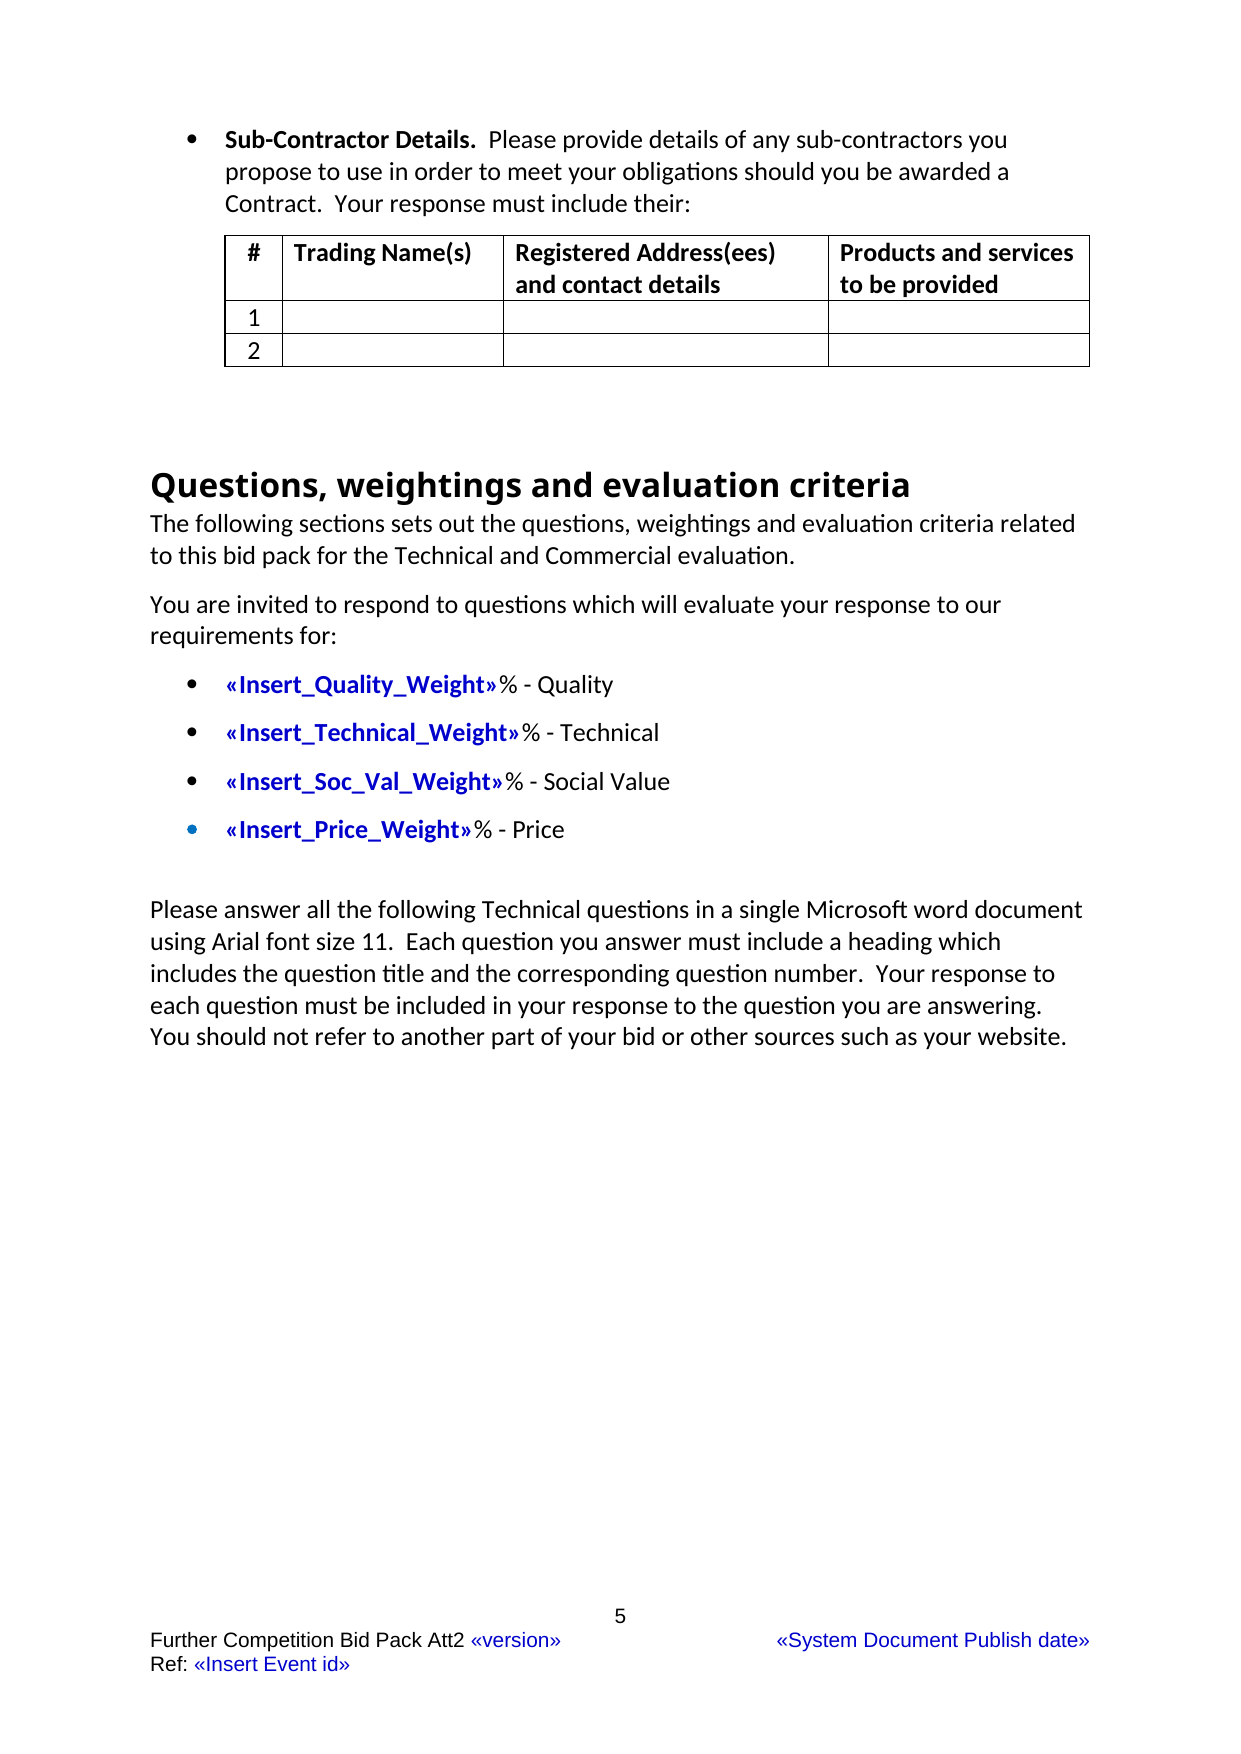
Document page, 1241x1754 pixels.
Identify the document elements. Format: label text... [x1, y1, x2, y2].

list «Insert_Quality_Weight»% - Quality [187, 668, 1090, 700]
table_header Trading Name(s) [283, 236, 503, 300]
list «Insert_Technical_Weight»% - Technical [187, 716, 1090, 748]
text The following sections sets out the questions, weightings and evaluation criteria related to this bid pack for the Technical and Commercial evaluation. [150, 507, 1090, 571]
list Sub-Contractor Details. Please provide details of any sub-contractors you propose to use in order to meet your obligations should you be awarded a Contract. Your response must include their: [187, 123, 1090, 219]
table_cell [504, 334, 828, 366]
table_cell [829, 334, 1089, 366]
list «Insert_Soc_Val_Weight»% - Social Value [187, 765, 1090, 797]
table_cell 2 [226, 334, 282, 366]
table_header Registered Address(ees) and contact details [504, 236, 828, 300]
text Please answer all the following Technical questions in a single Microsoft word document using Arial font size 11. Each question you answer must include a heading which includes the question title and the corresponding question number. Your response to each question must be included in your response to the question you are answering. You should not refer to another part of your bid or other sources such as your website. [150, 893, 1090, 1052]
table_cell [504, 301, 828, 333]
table_cell [283, 334, 503, 366]
table_cell 1 [226, 301, 282, 333]
table_cell [283, 301, 503, 333]
subtitle Questions, weightings and evaluation criteria [150, 462, 1090, 507]
table_cell [829, 301, 1089, 333]
table_header Products and services to be provided [829, 236, 1089, 300]
list «Insert_Price_Weight»% - Price [187, 813, 1090, 877]
table_header # [226, 236, 282, 300]
text You are invited to respond to questions which will evaluate your response to our requirements for: [150, 588, 1090, 651]
